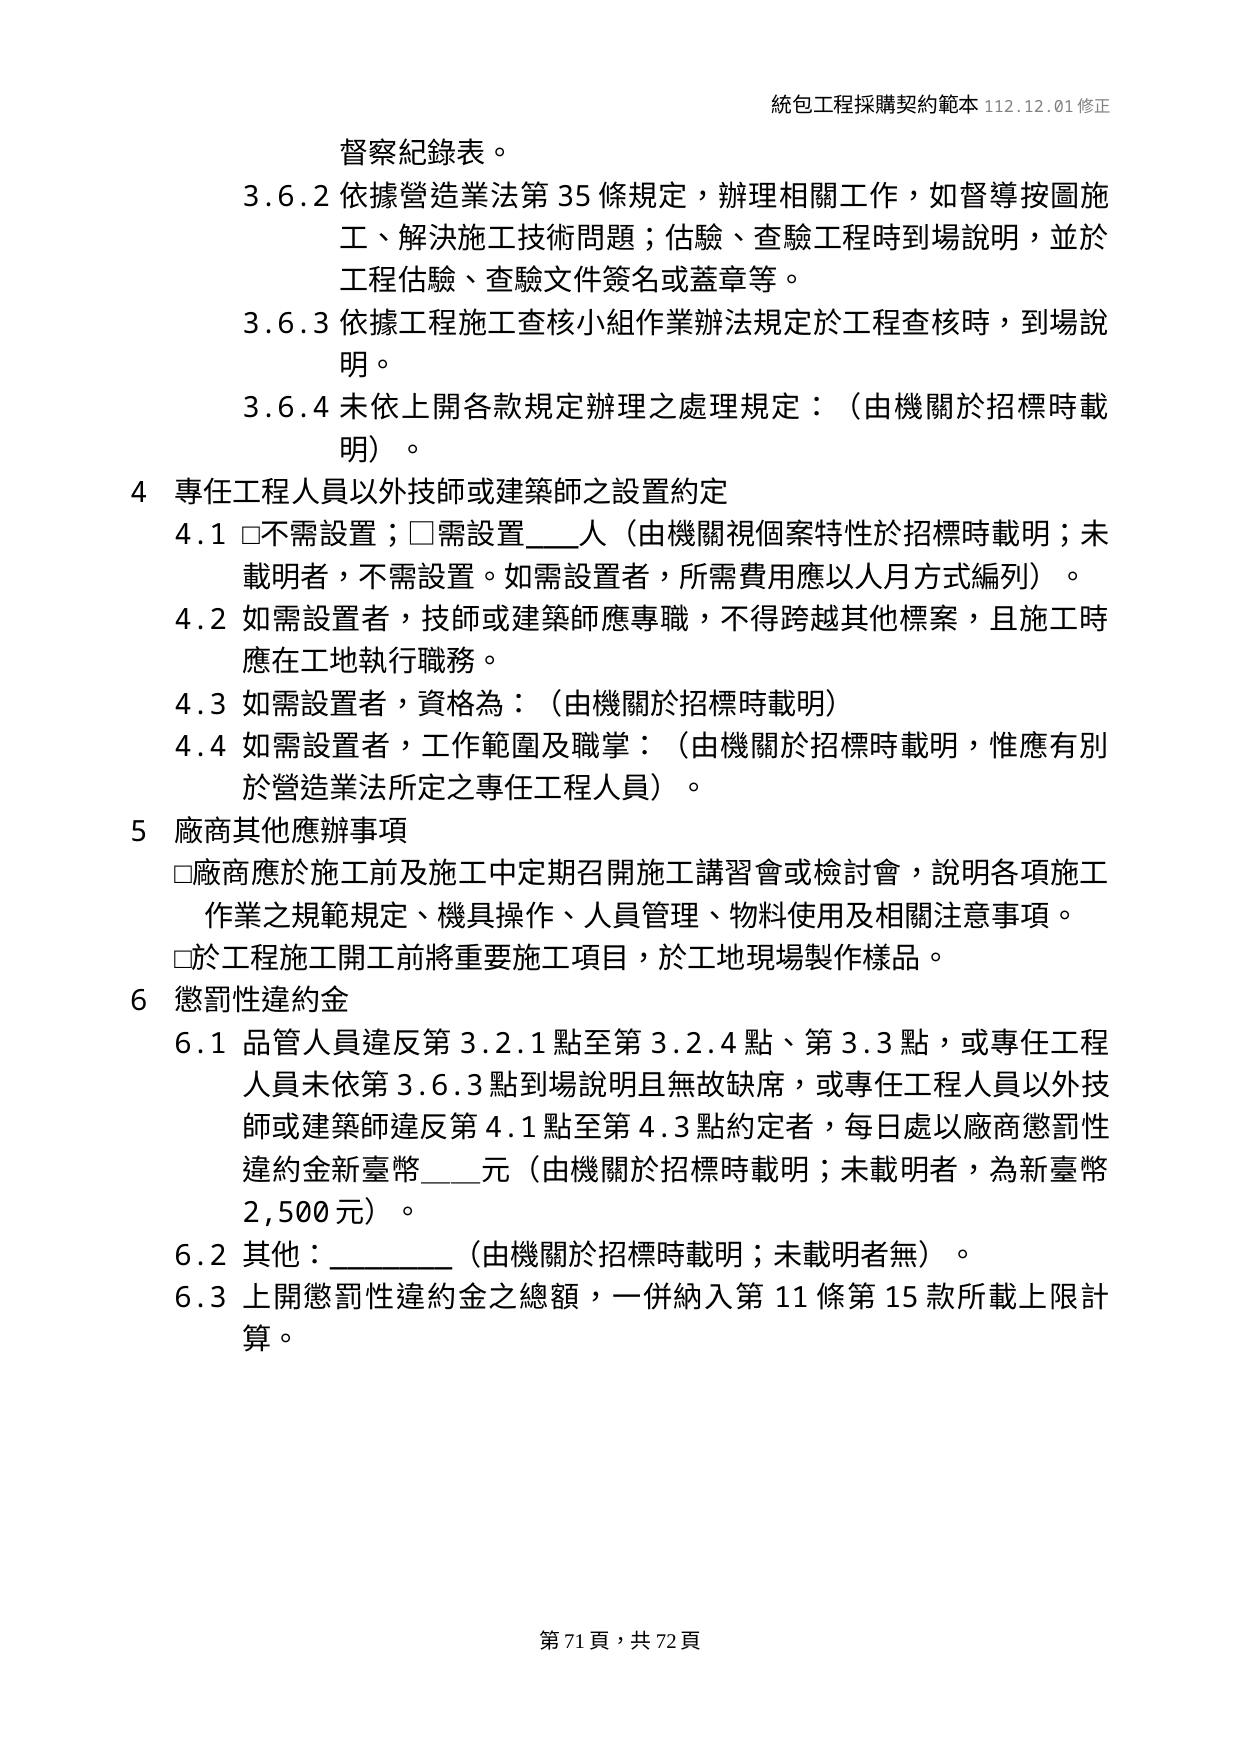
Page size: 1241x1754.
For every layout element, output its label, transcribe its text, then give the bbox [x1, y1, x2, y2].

list 上開懲罰性違約金之總額，一併納入第11條第15款所載上限計算。 [174, 1273, 1110, 1358]
list □不需設置；□需設置___人（由機關視個案特性於招標時載明；未載明者，不需設置。如需設置者，所需費用應以人月方式編列）。 [174, 511, 1110, 596]
list 專任工程人員以外技師或建築師之設置約定 [130, 468, 1110, 511]
list 依據工程施工查核小組作業辦法規定於工程查核時，到場說明。 [242, 299, 1110, 384]
list 如需設置者，資格為：（由機關於招標時載明） [174, 680, 1110, 723]
list 依據營造業法第35條規定，辦理相關工作，如督導按圖施工、解決施工技術問題；估驗、查驗工程時到場說明，並於工程估驗、查驗文件簽名或蓋章等。 [242, 172, 1110, 299]
list 督察紀錄表。 [242, 130, 1110, 172]
text □廠商應於施工前及施工中定期召開施工講習會或檢討會，說明各項施工作業之規範規定、機具操作、人員管理、物料使用及相關注意事項。 [174, 850, 1110, 934]
list 如需設置者，技師或建築師應專職，不得跨越其他標案，且施工時應在工地執行職務。 [174, 596, 1110, 680]
list 懲罰性違約金 [130, 977, 1110, 1019]
list 廠商其他應辦事項 [130, 807, 1110, 850]
list 其他：_______（由機關於招標時載明；未載明者無）。 [174, 1231, 1110, 1273]
list 如需設置者，工作範圍及職掌：（由機關於招標時載明，惟應有別於營造業法所定之專任工程人員）。 [174, 723, 1110, 807]
text □於工程施工開工前將重要施工項目，於工地現場製作樣品。 [174, 934, 1110, 977]
list 未依上開各款規定辦理之處理規定：（由機關於招標時載明）。 [242, 384, 1110, 468]
list 品管人員違反第3.2.1點至第3.2.4點、第3.3點，或專任工程人員未依第3.6.3點到場說明且無故缺席，或專任工程人員以外技師或建築師違反第4.1點至第4.3點約定者，每日處以廠商懲罰性違約金新臺幣＿＿元（由機關於招標時載明；未載明者，為新臺幣2,500元）。 [174, 1019, 1110, 1231]
